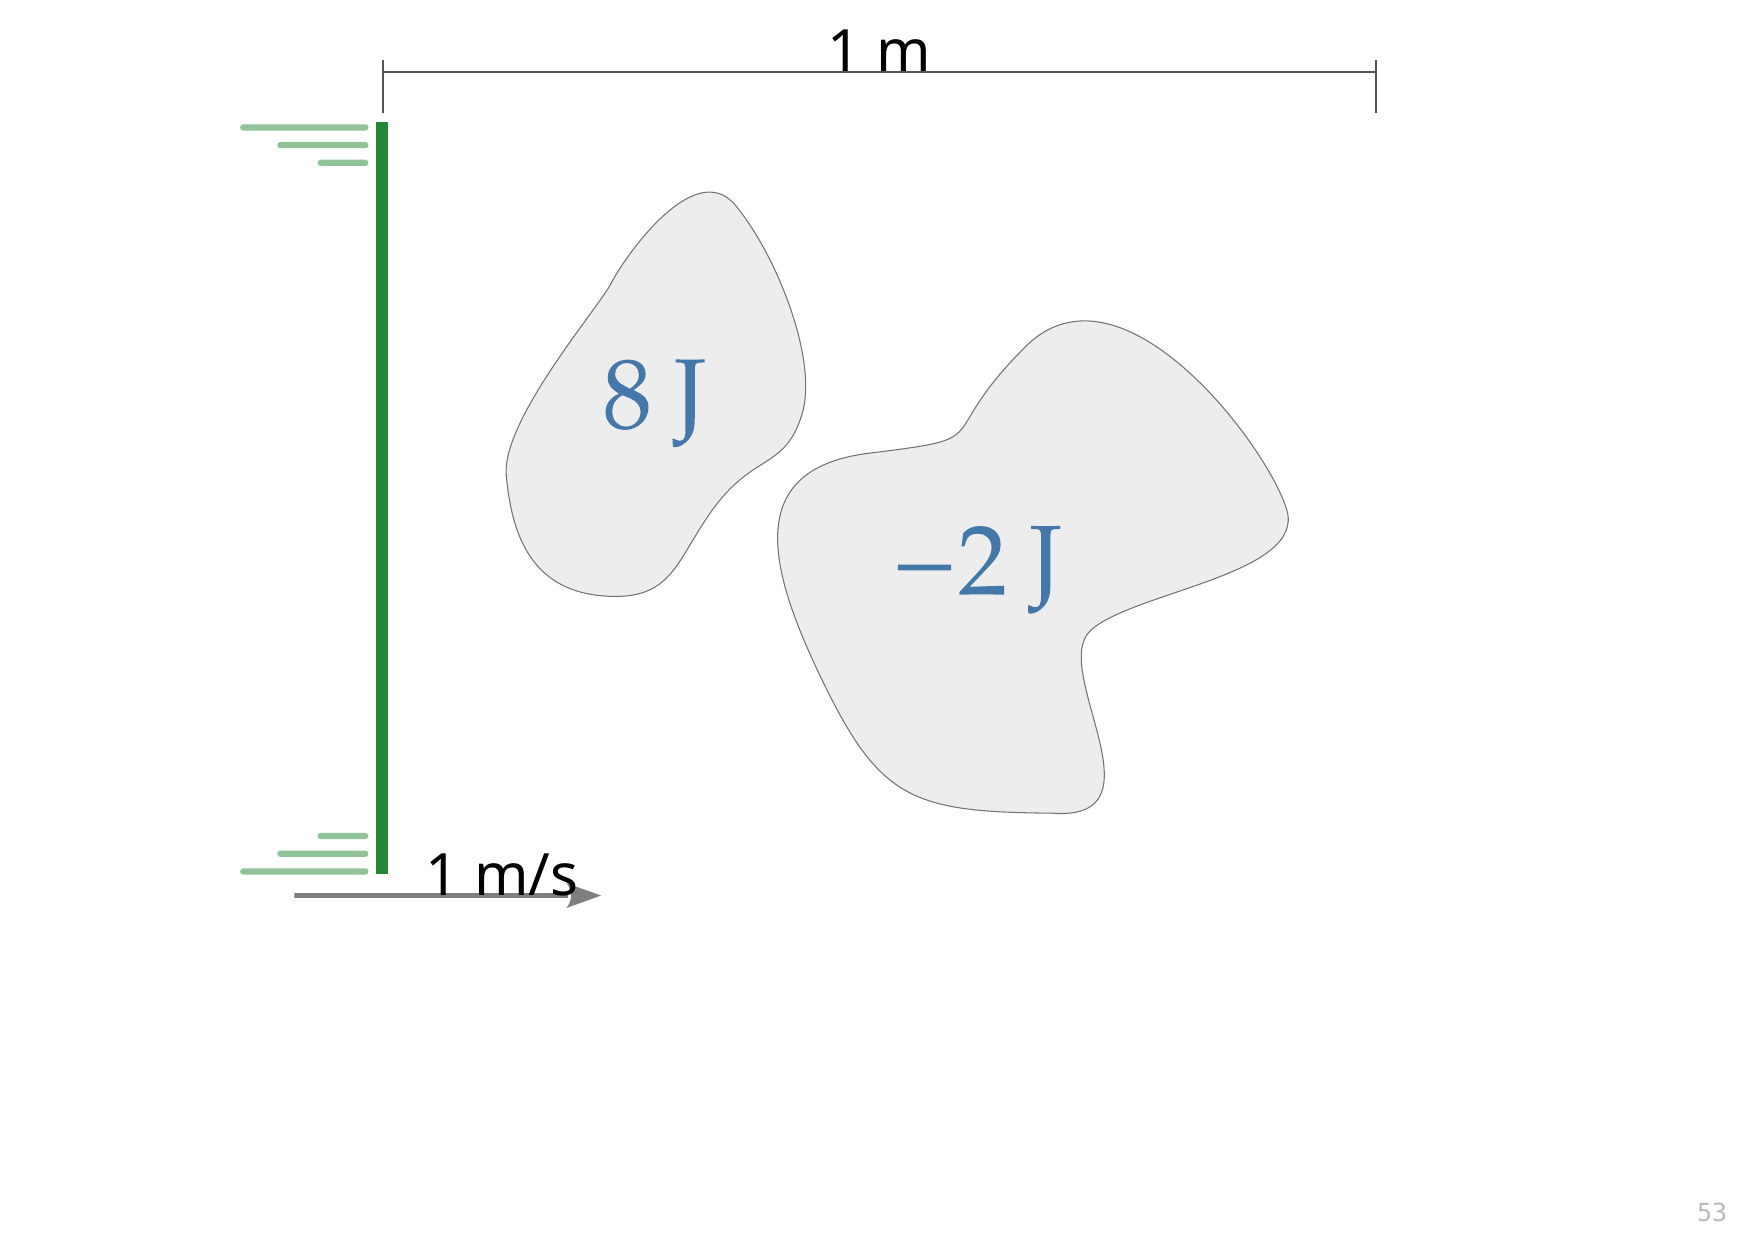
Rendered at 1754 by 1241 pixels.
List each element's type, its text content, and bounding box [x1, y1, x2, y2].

text_box 1 m/s [410, 825, 596, 899]
text_box [506, 192, 806, 597]
text_box [777, 320, 1289, 814]
